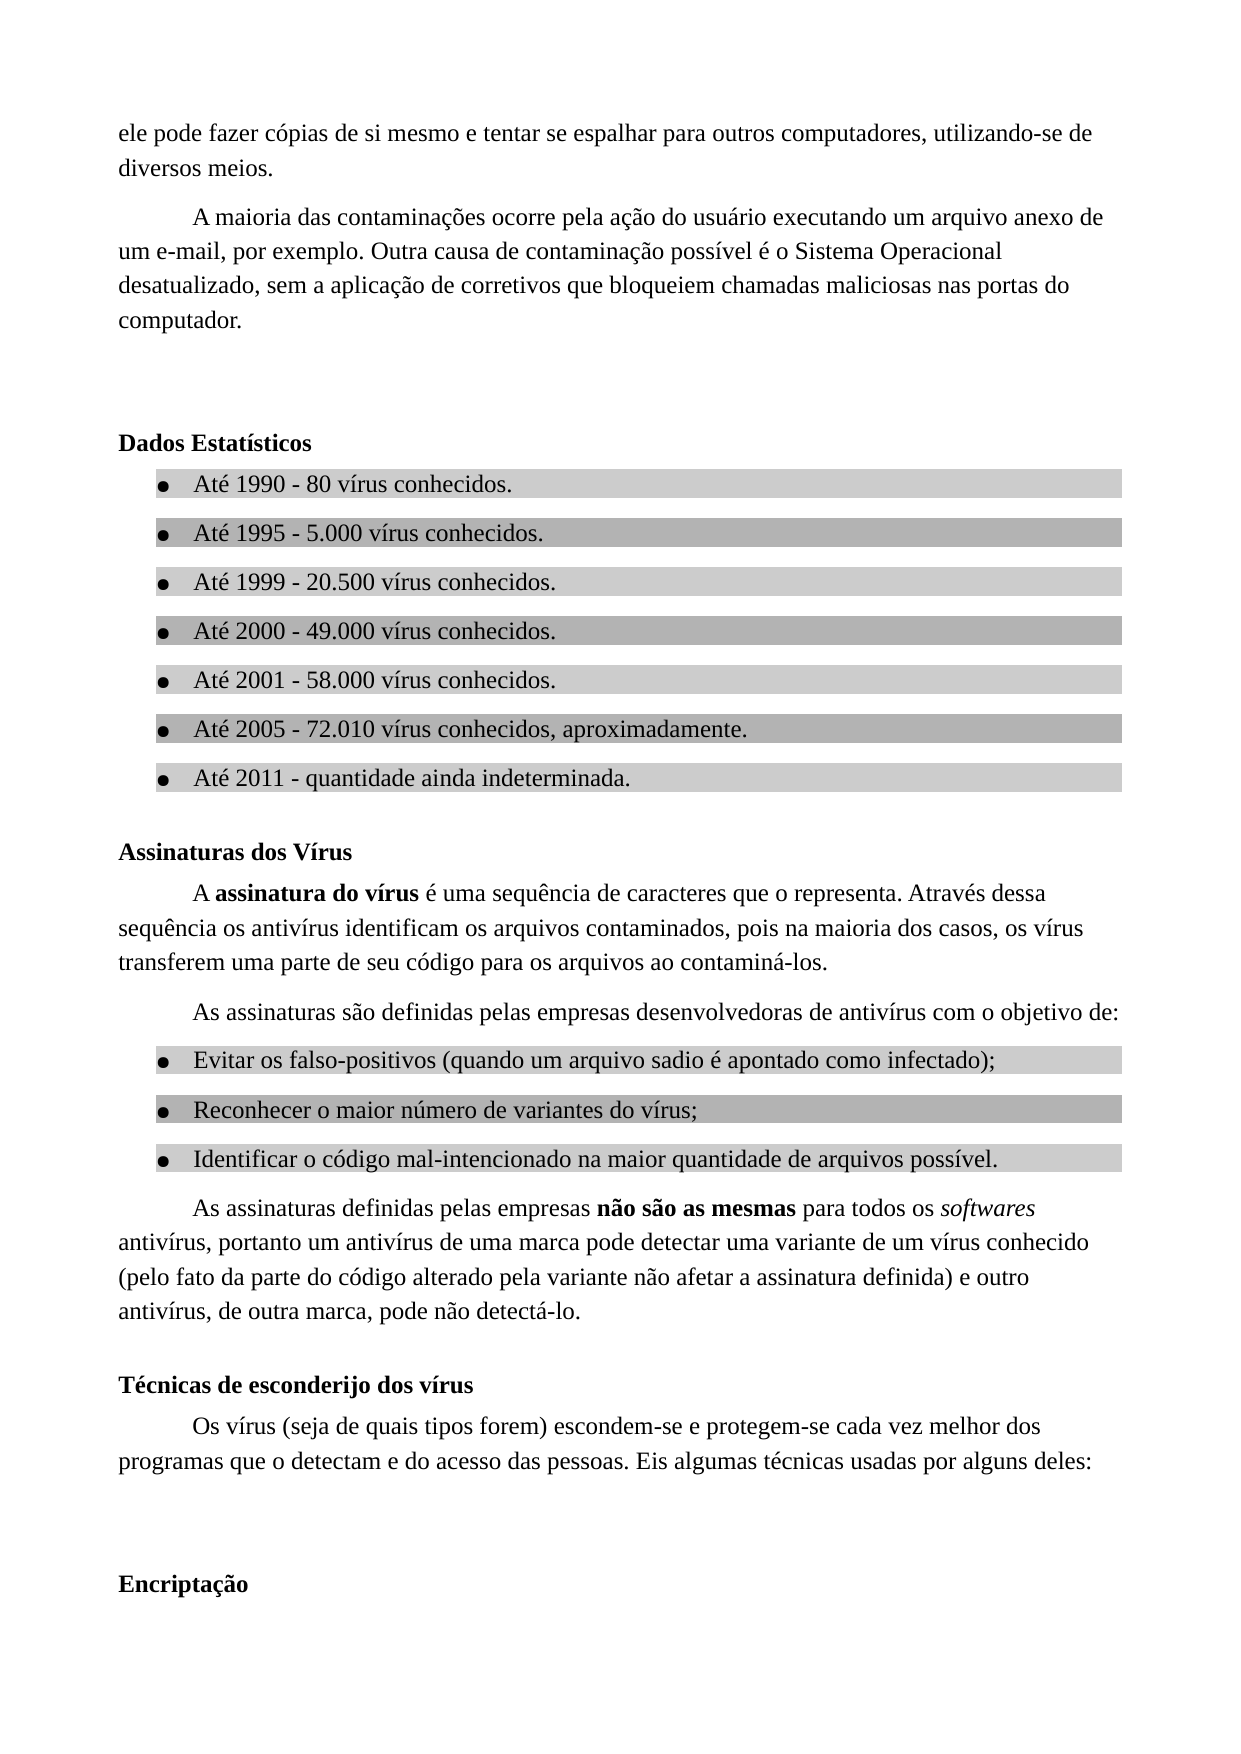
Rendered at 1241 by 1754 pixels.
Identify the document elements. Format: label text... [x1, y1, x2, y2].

list Evitar os falso-positivos (quando um arquivo sadio é apontado como infectado); [156, 1046, 1122, 1074]
list Identificar o código mal-intencionado na maior quantidade de arquivos possível. [156, 1144, 1122, 1172]
list Até 1995 - 5.000 vírus conhecidos. [156, 518, 1122, 547]
subtitle Assinaturas dos Vírus [118, 837, 1122, 866]
text As assinaturas são definidas pelas empresas desenvolvedoras de antivírus com o objetivo de: [118, 997, 1122, 1025]
subtitle Encriptação [118, 1569, 1122, 1597]
text ele pode fazer cópias de si mesmo e tentar se espalhar para outros computadores, utilizando-se de diversos meios. [118, 118, 1122, 181]
text As assinaturas definidas pelas empresas não são as mesmas para todos os softwares antivírus, portanto um antivírus de uma marca pode detectar uma variante de um vírus conhecido (pelo fato da parte do código alterado pela variante não afetar a assinatura definida) e outro antivírus, de outra marca, pode não detectá-lo. [118, 1193, 1122, 1325]
subtitle Dados Estatísticos [118, 428, 1122, 457]
subtitle Técnicas de esconderijo dos vírus [118, 1370, 1122, 1399]
list Reconhecer o maior número de variantes do vírus; [156, 1095, 1122, 1123]
text A assinatura do vírus é uma sequência de caracteres que o representa. Através dessa sequência os antivírus identificam os arquivos contaminados, pois na maioria dos casos, os vírus transferem uma parte de seu código para os arquivos ao contaminá-los. [118, 878, 1122, 976]
text Os vírus (seja de quais tipos forem) escondem-se e protegem-se cada vez melhor dos programas que o detectam e do acesso das pessoas. Eis algumas técnicas usadas por alguns deles: [118, 1411, 1122, 1474]
list Até 1999 - 20.500 vírus conhecidos. [156, 567, 1122, 596]
list Até 2000 - 49.000 vírus conhecidos. [156, 616, 1122, 645]
list Até 2011 - quantidade ainda indeterminada. [156, 763, 1122, 792]
list Até 1990 - 80 vírus conhecidos. [156, 469, 1122, 498]
list Até 2001 - 58.000 vírus conhecidos. [156, 665, 1122, 694]
list Até 2005 - 72.010 vírus conhecidos, aproximadamente. [156, 714, 1122, 743]
text A maioria das contaminações ocorre pela ação do usuário executando um arquivo anexo de um e-mail, por exemplo. Outra causa de contaminação possível é o Sistema Operacional desatualizado, sem a aplicação de corretivos que bloqueiem chamadas maliciosas nas portas do computador. [118, 202, 1122, 334]
